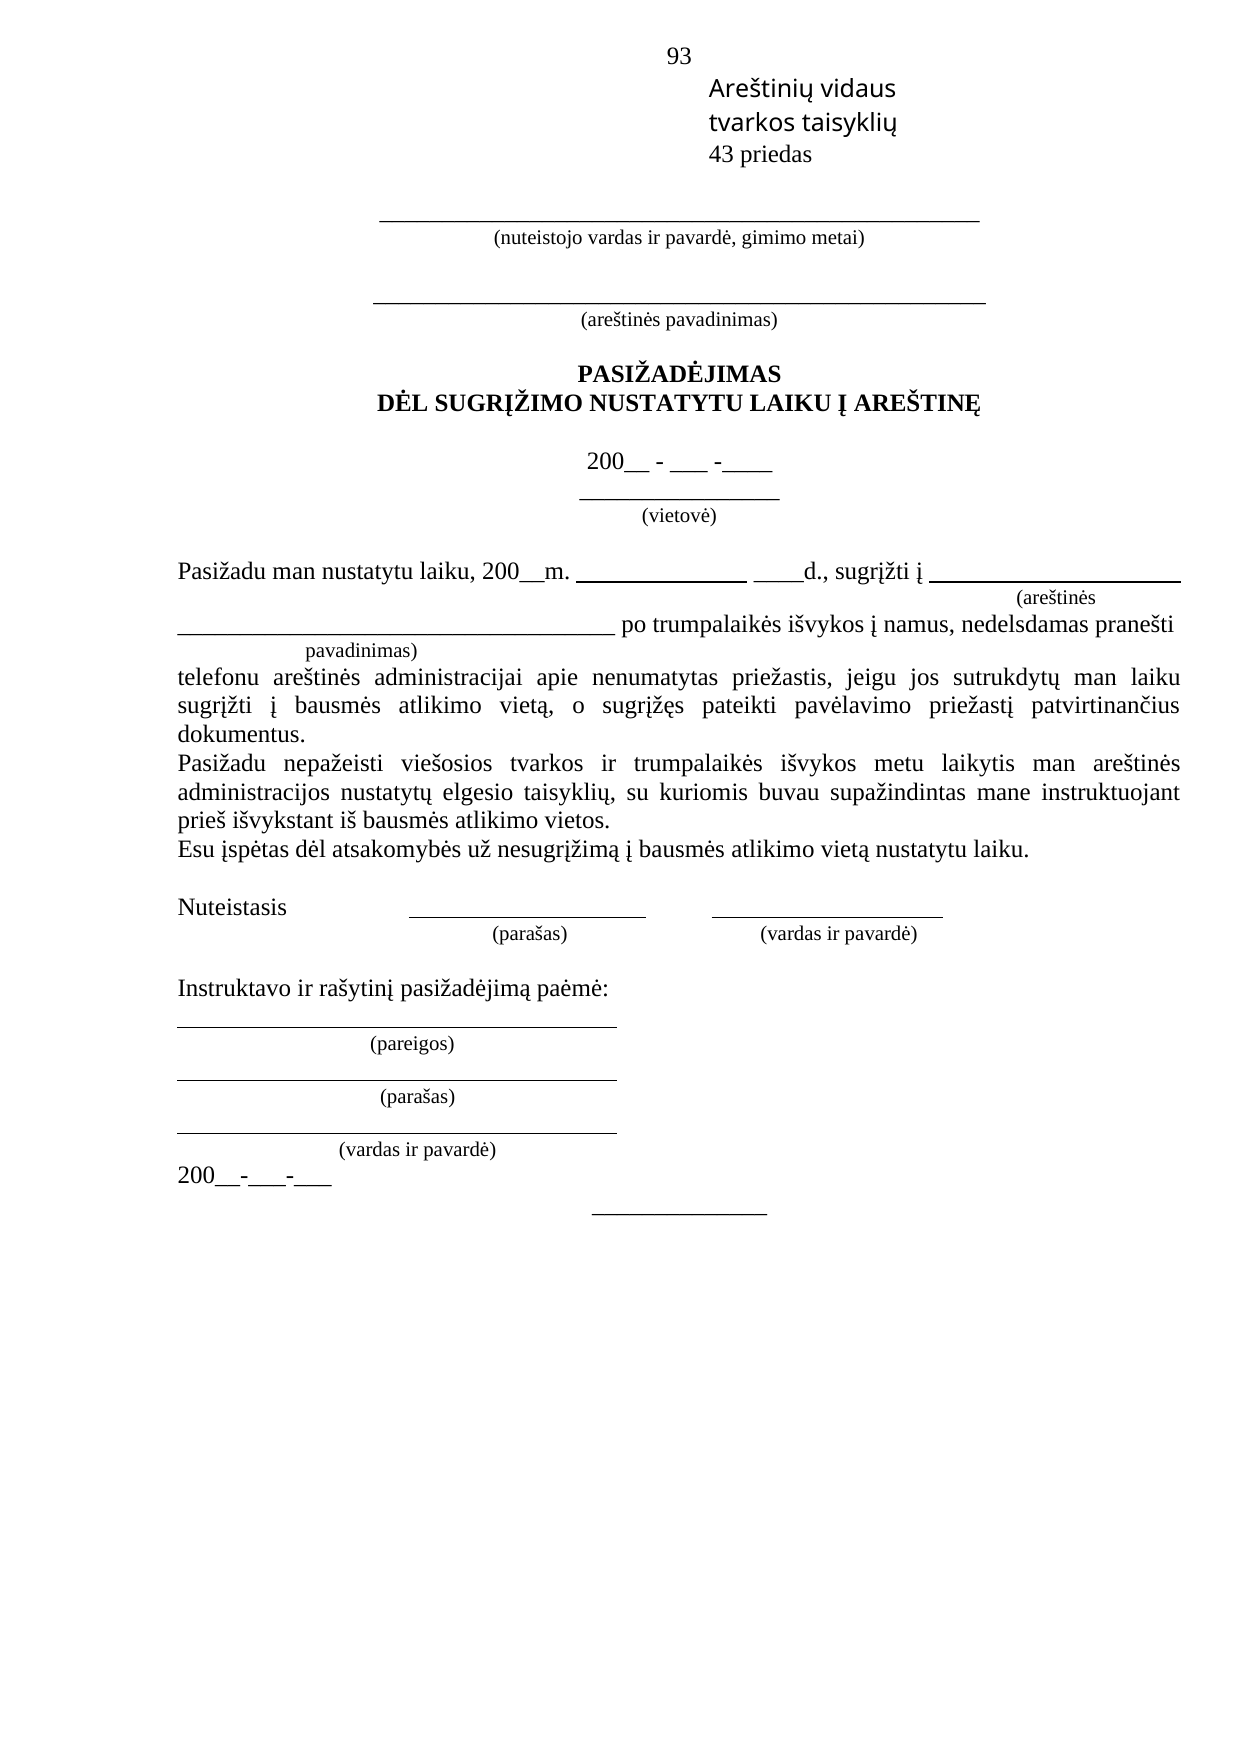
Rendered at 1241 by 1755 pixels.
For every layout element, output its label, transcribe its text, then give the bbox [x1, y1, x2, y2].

text telefonu areštinės administracijai apie nenumatytas priežastis, jeigu jos sutrukdytų man laiku sugrįžti į bausmės atlikimo vietą, o sugrįžęs pateikti pavėlavimo priežastį patvirtinančius dokumentus. [177, 662, 1181, 748]
text (parašas) [177, 1084, 1181, 1108]
text (nuteistojo vardas ir pavardė, gimimo metai) [177, 225, 1181, 249]
text (parašas) (vardas ir pavardė) [177, 921, 1181, 944]
text 200__-___-___ [177, 1161, 1181, 1189]
text ________________ [177, 474, 1181, 503]
text ________________________________________________ [177, 196, 1181, 225]
text Esu įspėtas dėl atsakomybės už nesugrįžimą į bausmės atlikimo vietą nustatytu laiku. [177, 834, 1181, 863]
text tvarkos taisyklių [177, 105, 1181, 139]
text PASIŽADĖJIMAS [177, 359, 1181, 388]
text (vardas ir pavardė) [177, 1136, 1181, 1161]
text (vietovė) [177, 503, 1181, 527]
text (areštinės pavadinimas) [177, 307, 1181, 331]
text (areštinės [177, 585, 1181, 609]
text pavadinimas) [177, 638, 1181, 662]
text Instruktavo ir rašytinį pasižadėjimą paėmė: [177, 973, 1181, 1002]
text Pasižadu man nustatytu laiku, 200__m. ____d., sugrįžti į [177, 556, 1181, 585]
text ______________ [177, 1189, 1181, 1218]
text Pasižadu nepažeisti viešosios tvarkos ir trumpalaikės išvykos metu laikytis man areštinės administracijos nustatytų elgesio taisyklių, su kuriomis buvau supažindintas mane instruktuojant prieš išvykstant iš bausmės atlikimo vietos. [177, 748, 1181, 834]
text Nuteistasis [177, 892, 1181, 921]
text ___________________________________ po trumpalaikės išvykos į namus, nedelsdamas pranešti [177, 609, 1181, 638]
text _________________________________________________ [177, 278, 1181, 307]
text 200__ - ___ -____ [177, 446, 1181, 474]
text Areštinių vidaus [709, 71, 1181, 105]
text 43 priedas [177, 139, 1181, 168]
text DĖL SUGRĮŽIMO NUSTATYTU LAIKU Į AREŠTINĘ [177, 388, 1181, 417]
text (pareigos) [177, 1031, 1181, 1055]
